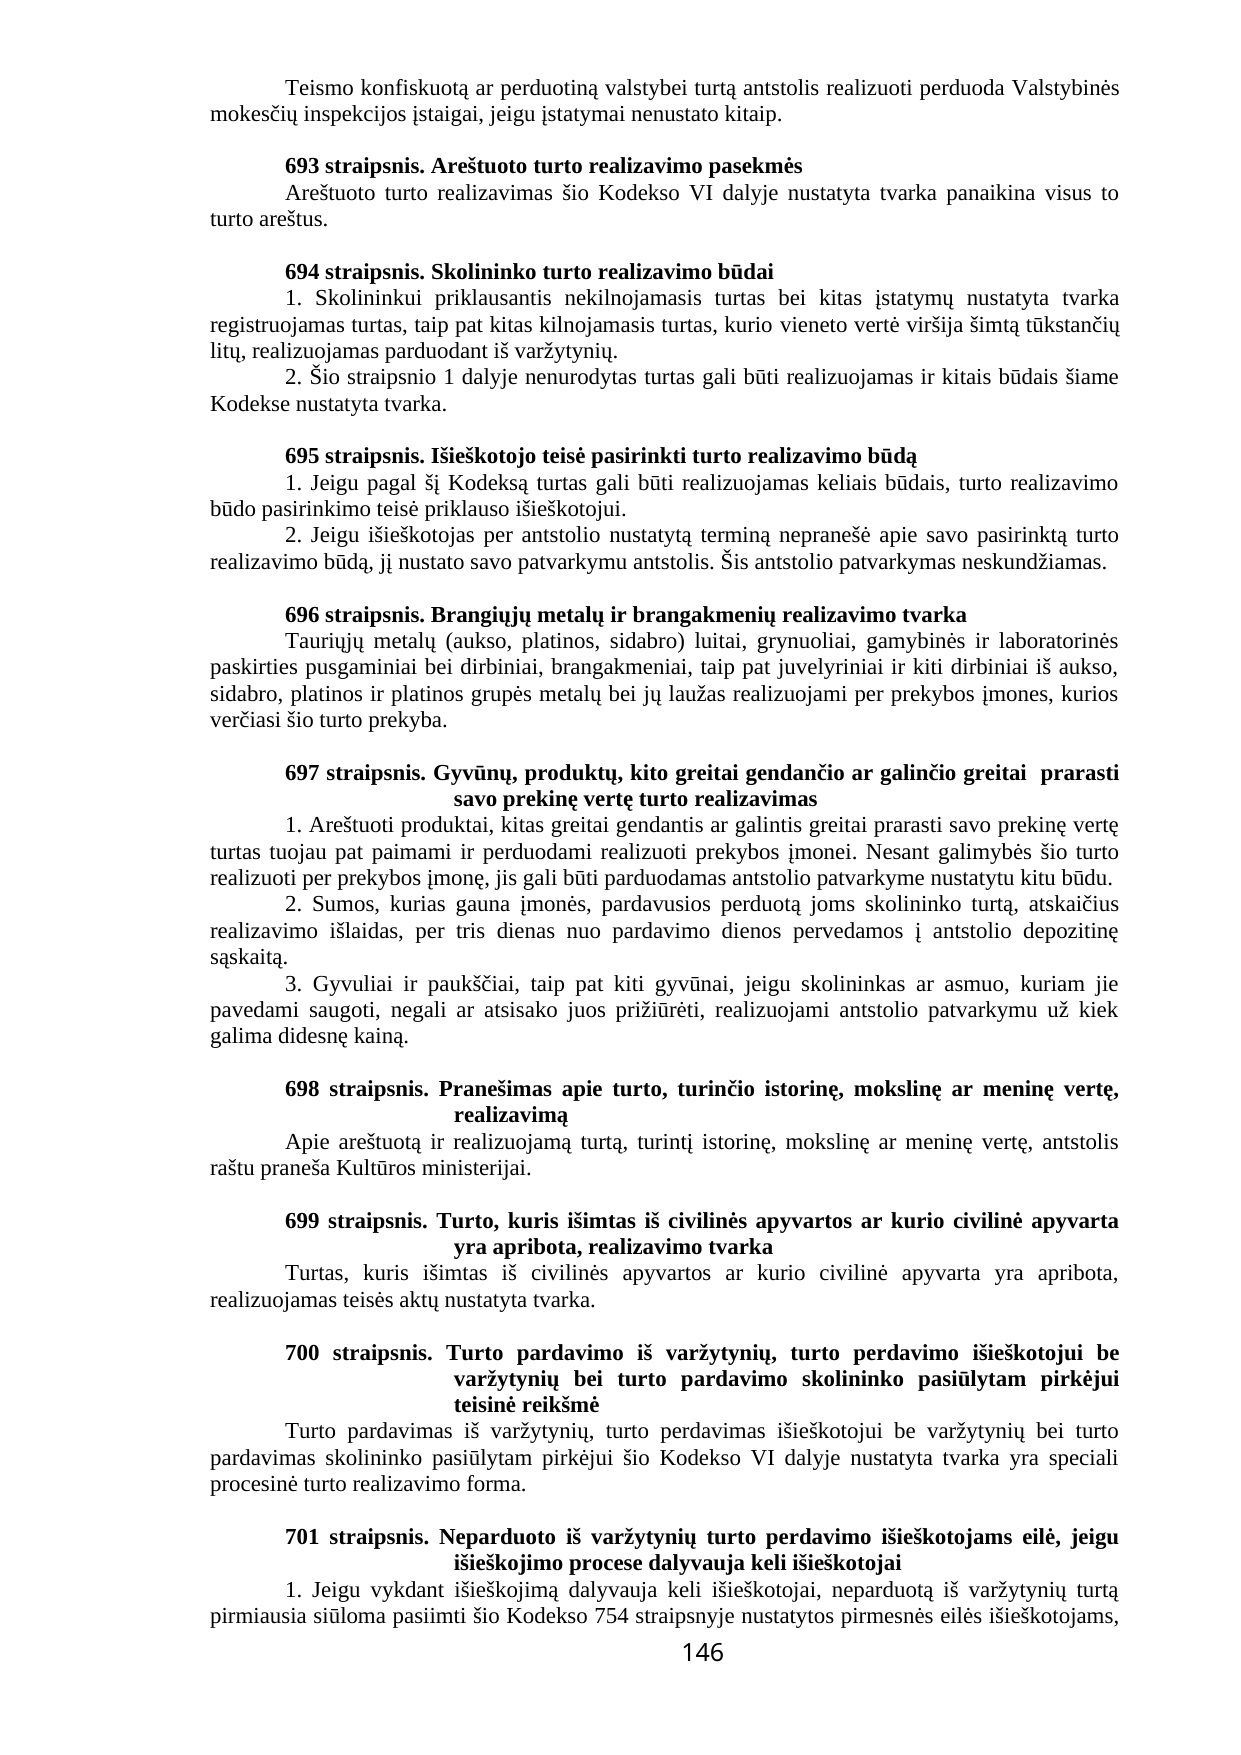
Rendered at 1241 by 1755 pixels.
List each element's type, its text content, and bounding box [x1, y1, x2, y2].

text Turto pardavimas iš varžytynių, turto perdavimas išieškotojui be varžytynių bei turto pardavimas skolininko pasiūlytam pirkėjui šio Kodekso VI dalyje nustatyta tvarka yra speciali procesinė turto realizavimo forma. [210, 1418, 1120, 1497]
text 693 straipsnis. Areštuoto turto realizavimo pasekmės [210, 153, 1120, 179]
text 2. Sumos, kurias gauna įmonės, pardavusios perduotą joms skolininko turtą, atskaičius realizavimo išlaidas, per tris dienas nuo pardavimo dienos pervedamos į antstolio depozitinę sąskaitą. [210, 891, 1120, 969]
text 1. Jeigu vykdant išieškojimą dalyvauja keli išieškotojai, neparduotą iš varžytynių turtą pirmiausia siūloma pasiimti šio Kodekso 754 straipsnyje nustatytos pirmesnės eilės išieškotojams, [210, 1576, 1120, 1628]
text 696 straipsnis. Brangiųjų metalų ir brangakmenių realizavimo tvarka [210, 601, 1120, 627]
text 695 straipsnis. Išieškotojo teisė pasirinkti turto realizavimo būdą [210, 442, 1120, 469]
text 2. Šio straipsnio 1 dalyje nenurodytas turtas gali būti realizuojamas ir kitais būdais šiame Kodekse nustatyta tvarka. [210, 363, 1120, 416]
text 697 straipsnis. Gyvūnų, produktų, kito greitai gendančio ar galinčio greitai prarasti savo prekinę vertę turto realizavimas [285, 759, 1120, 811]
text 698 straipsnis. Pranešimas apie turto, turinčio istorinę, mokslinę ar meninę vertę, realizavimą [285, 1075, 1120, 1128]
text 699 straipsnis. Turto, kuris išimtas iš civilinės apyvartos ar kurio civilinė apyvarta yra apribota, realizavimo tvarka [285, 1207, 1120, 1259]
text 1. Jeigu pagal šį Kodeksą turtas gali būti realizuojamas keliais būdais, turto realizavimo būdo pasirinkimo teisė priklauso išieškotojui. [210, 469, 1120, 522]
text 2. Jeigu išieškotojas per antstolio nustatytą terminą nepranešė apie savo pasirinktą turto realizavimo būdą, jį nustato savo patvarkymu antstolis. Šis antstolio patvarkymas neskundžiamas. [210, 522, 1120, 574]
text 1. Areštuoti produktai, kitas greitai gendantis ar galintis greitai prarasti savo prekinę vertę turtas tuojau pat paimami ir perduodami realizuoti prekybos įmonei. Nesant galimybės šio turto realizuoti per prekybos įmonę, jis gali būti parduodamas antstolio patvarkyme nustatytu kitu būdu. [210, 811, 1120, 891]
text Turtas, kuris išimtas iš civilinės apyvartos ar kurio civilinė apyvarta yra apribota, realizuojamas teisės aktų nustatyta tvarka. [210, 1259, 1120, 1312]
text 700 straipsnis. Turto pardavimo iš varžytynių, turto perdavimo išieškotojui be varžytynių bei turto pardavimo skolininko pasiūlytam pirkėjui teisinė reikšmė [285, 1338, 1120, 1418]
text 701 straipsnis. Neparduoto iš varžytynių turto perdavimo išieškotojams eilė, jeigu išieškojimo procese dalyvauja keli išieškotojai [285, 1523, 1120, 1576]
text 694 straipsnis. Skolininko turto realizavimo būdai [210, 258, 1120, 284]
text 3. Gyvuliai ir paukščiai, taip pat kiti gyvūnai, jeigu skolininkas ar asmuo, kuriam jie pavedami saugoti, negali ar atsisako juos prižiūrėti, realizuojami antstolio patvarkymu už kiek galima didesnę kainą. [210, 969, 1120, 1049]
text Apie areštuotą ir realizuojamą turtą, turintį istorinę, mokslinę ar meninę vertę, antstolis raštu praneša Kultūros ministerijai. [210, 1128, 1120, 1180]
text Areštuoto turto realizavimas šio Kodekso VI dalyje nustatyta tvarka panaikina visus to turto areštus. [210, 179, 1120, 232]
text Teismo konfiskuotą ar perduotiną valstybei turtą antstolis realizuoti perduoda Valstybinės mokesčių inspekcijos įstaigai, jeigu įstatymai nenustato kitaip. [210, 73, 1120, 126]
text Tauriųjų metalų (aukso, platinos, sidabro) luitai, grynuoliai, gamybinės ir laboratorinės paskirties pusgaminiai bei dirbiniai, brangakmeniai, taip pat juvelyriniai ir kiti dirbiniai iš aukso, sidabro, platinos ir platinos grupės metalų bei jų laužas realizuojami per prekybos įmones, kurios verčiasi šio turto prekyba. [210, 627, 1120, 732]
text 1. Skolininkui priklausantis nekilnojamasis turtas bei kitas įstatymų nustatyta tvarka registruojamas turtas, taip pat kitas kilnojamasis turtas, kurio vieneto vertė viršija šimtą tūkstančių litų, realizuojamas parduodant iš varžytynių. [210, 284, 1120, 363]
